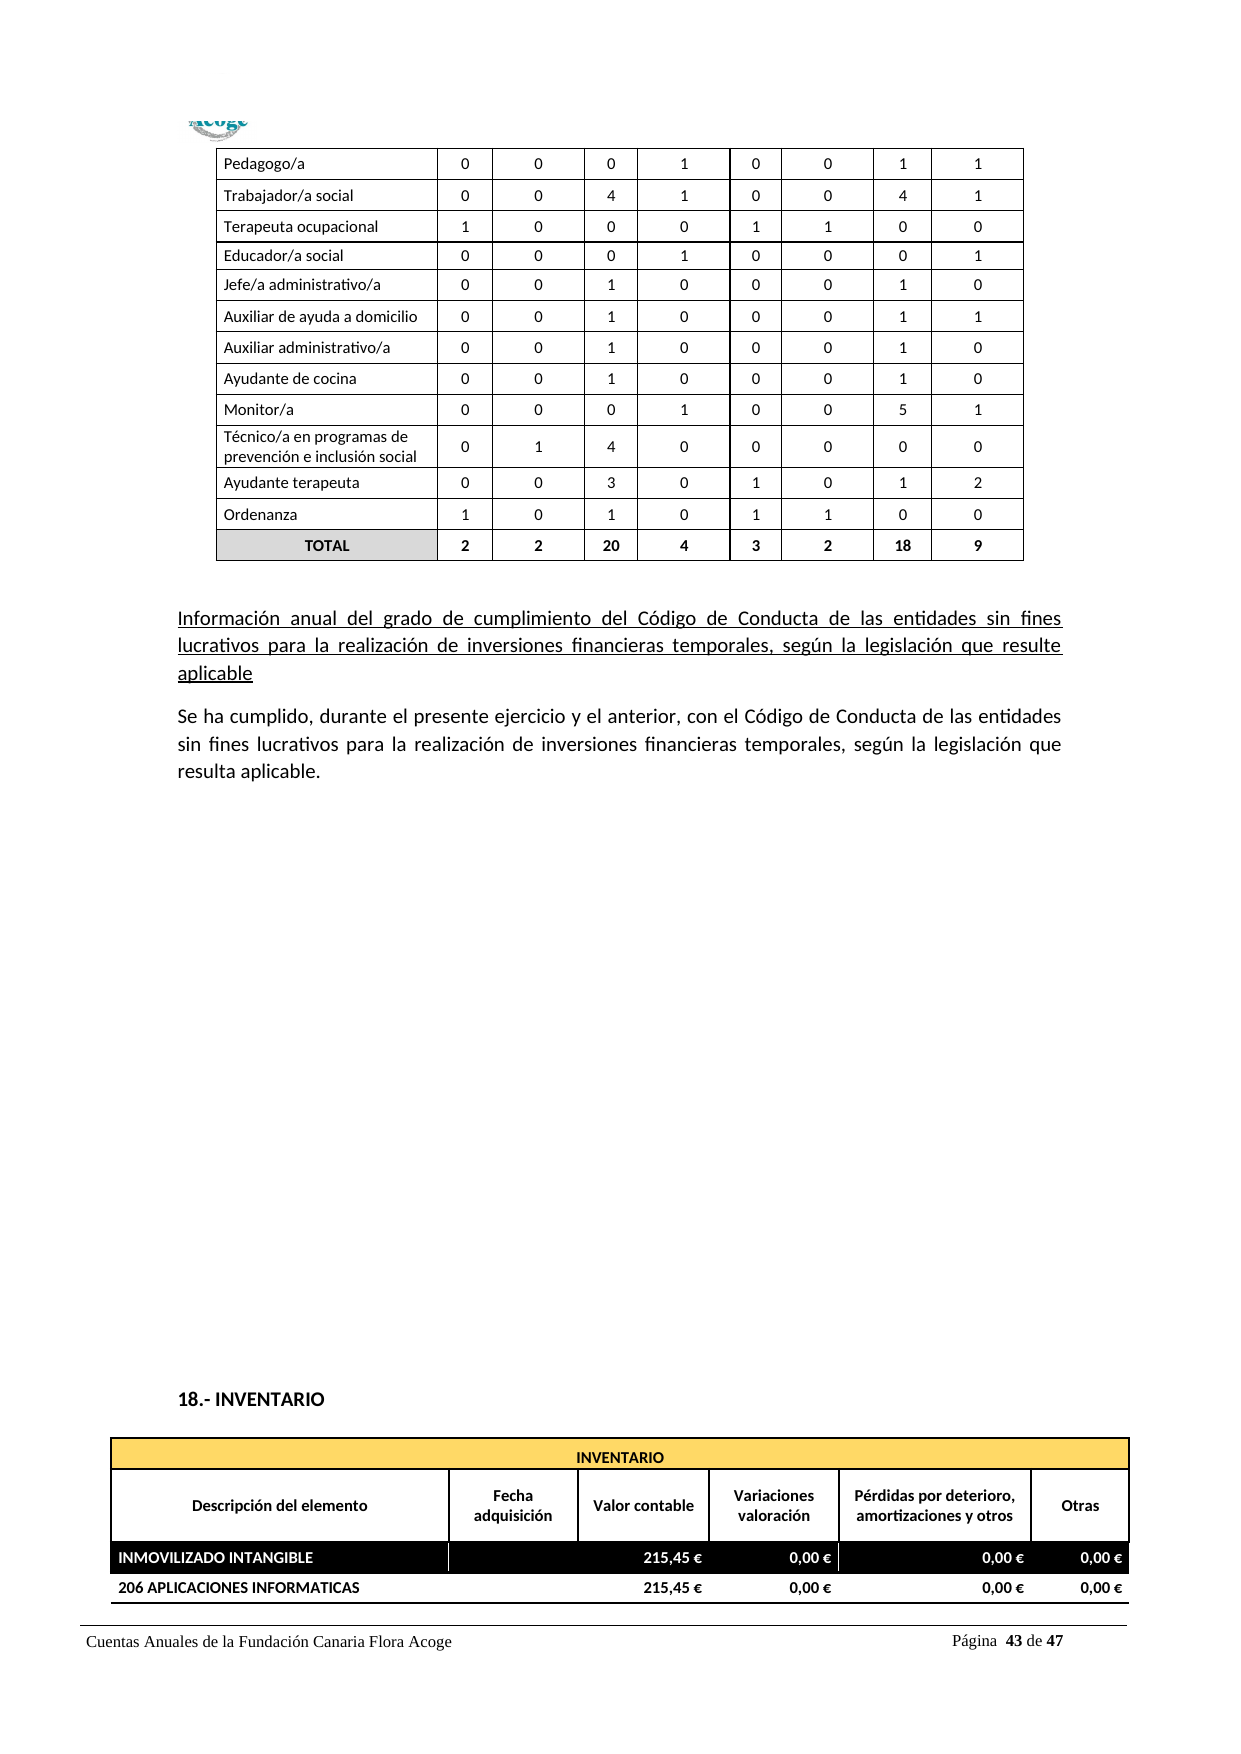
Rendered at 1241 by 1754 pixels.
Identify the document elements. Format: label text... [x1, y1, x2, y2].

table_cell 1 [874, 301, 931, 331]
table_cell 3 [731, 530, 781, 560]
table_cell 1 [874, 149, 931, 179]
table_cell 5 [874, 395, 931, 425]
table_cell 4 [638, 530, 729, 560]
table_cell 0 [782, 468, 873, 498]
table_cell 0 [493, 211, 584, 241]
table_cell 18 [874, 530, 931, 560]
table_cell 0 [638, 301, 729, 331]
table_cell 1 [731, 499, 781, 529]
table_cell 1 [874, 364, 931, 394]
table_cell 0 [782, 301, 873, 331]
table_cell 20 [585, 530, 637, 560]
table_cell 1 [731, 211, 781, 241]
table_cell Auxiliar de ayuda a domicilio [217, 301, 437, 331]
table_cell 0 [782, 426, 873, 467]
table_cell 1 [731, 468, 781, 498]
table_cell Ayudante de cocina [217, 364, 437, 394]
table_cell 0 [932, 332, 1023, 362]
table_cell 0 [638, 332, 729, 362]
table_cell Fecha adquisición [450, 1470, 577, 1541]
table_cell 206 APLICACIONES INFORMATICAS [111, 1574, 448, 1602]
table_cell 0 [438, 270, 492, 300]
table_cell 0 [493, 332, 584, 362]
table_cell 0 [638, 426, 729, 467]
table_cell 0 [638, 499, 729, 529]
table_cell 1 [638, 395, 729, 425]
table_cell 1 [932, 301, 1023, 331]
table_cell 0 [638, 468, 729, 498]
table_cell Técnico/a en programas de prevención e inclusión social [217, 426, 437, 467]
table_cell 9 [932, 530, 1023, 560]
table_cell 0 [438, 332, 492, 362]
table_cell 0 [638, 211, 729, 241]
table_cell 1 [493, 426, 584, 467]
table_cell 0 [438, 180, 492, 210]
table_cell 0 [438, 395, 492, 425]
table_cell Terapeuta ocupacional [217, 211, 437, 241]
table_cell 0 [585, 395, 637, 425]
text Información anual del grado de cumplimiento del Código de Conducta de las entidades sin fines [177, 605, 1063, 627]
text 18.- INVENTARIO [177, 1386, 1063, 1412]
table_cell 1 [585, 499, 637, 529]
table_cell 0,00 € [709, 1574, 838, 1602]
table_cell 4 [874, 180, 931, 210]
table_cell 0,00 € [1031, 1574, 1129, 1602]
table_cell 0 [585, 149, 637, 179]
table_cell 1 [585, 332, 637, 362]
table_cell 0 [585, 211, 637, 241]
table_cell 0 [438, 149, 492, 179]
table_cell 0 [782, 243, 873, 269]
table_cell 0 [438, 364, 492, 394]
table_cell 0 [638, 270, 729, 300]
table_cell 0 [874, 211, 931, 241]
table_cell 2 [782, 530, 873, 560]
table_cell 0 [932, 211, 1023, 241]
table_cell 0,00 € [839, 1543, 1031, 1571]
table_cell 0 [874, 426, 931, 467]
table_cell 1 [932, 243, 1023, 269]
table_cell 0 [438, 243, 492, 269]
table_cell Auxiliar administrativo/a [217, 332, 437, 362]
table_cell 0 [782, 180, 873, 210]
table_cell 0,00 € [839, 1574, 1031, 1602]
table_cell 2 [493, 530, 584, 560]
table_cell 0 [932, 499, 1023, 529]
text lucrativos para la realización de inversiones financieras temporales, según la legislación que resulte [177, 628, 1063, 654]
table_cell 1 [638, 149, 729, 179]
table_cell Monitor/a [217, 395, 437, 425]
table_cell 0 [782, 332, 873, 362]
table_cell 1 [438, 211, 492, 241]
table_cell 0 [493, 301, 584, 331]
table_cell INMOVILIZADO INTANGIBLE [112, 1543, 448, 1571]
table_cell 215,45 € [578, 1543, 709, 1571]
table_cell TOTAL [217, 530, 437, 560]
table_cell [449, 1574, 578, 1602]
table_cell 0 [493, 499, 584, 529]
table_cell Descripción del elemento [112, 1470, 448, 1541]
table_cell 0 [731, 395, 781, 425]
table_cell 0 [782, 270, 873, 300]
table_cell 1 [638, 243, 729, 269]
table_cell 0 [493, 180, 584, 210]
table_cell 0 [782, 364, 873, 394]
table_cell 1 [782, 499, 873, 529]
table_cell Pérdidas por deterioro, amortizaciones y otros [840, 1470, 1030, 1541]
table_cell 1 [638, 180, 729, 210]
table_cell 1 [874, 468, 931, 498]
table_cell 2 [438, 530, 492, 560]
table_cell 0 [731, 180, 781, 210]
table_cell 1 [932, 395, 1023, 425]
table_cell 1 [585, 270, 637, 300]
table_cell [449, 1543, 578, 1571]
table_cell Educador/a social [217, 243, 437, 269]
table_cell 0 [731, 332, 781, 362]
table_cell Ayudante terapeuta [217, 468, 437, 498]
table_cell 1 [438, 499, 492, 529]
table_cell 1 [932, 149, 1023, 179]
table_cell 0 [731, 270, 781, 300]
table_cell 0 [932, 364, 1023, 394]
table_cell 2 [932, 468, 1023, 498]
table_cell 0 [782, 395, 873, 425]
table_cell 0 [731, 364, 781, 394]
table_cell 0 [493, 243, 584, 269]
table_cell 0 [731, 426, 781, 467]
table_cell Pedagogo/a [217, 149, 437, 179]
table_cell 1 [585, 364, 637, 394]
table_cell 0 [932, 270, 1023, 300]
table_cell Jefe/a administrativo/a [217, 270, 437, 300]
table_cell 1 [874, 332, 931, 362]
table_header INVENTARIO [112, 1439, 1128, 1468]
table_cell 0 [438, 468, 492, 498]
table_cell 0 [731, 149, 781, 179]
table_cell 0 [493, 364, 584, 394]
table_cell 0,00 € [709, 1543, 838, 1571]
table_cell Ordenanza [217, 499, 437, 529]
table_cell 0 [874, 499, 931, 529]
table_cell 0 [782, 149, 873, 179]
table_cell 0 [874, 243, 931, 269]
table_cell 0 [493, 468, 584, 498]
table_cell 0 [493, 270, 584, 300]
text Se ha cumplido, durante el presente ejercicio y el anterior, con el Código de Conducta de las entidades sin fines lucrativos para la realización de inversiones financieras temporales, según la legislación que resulta aplicable. [177, 703, 1063, 783]
table_cell 0 [493, 149, 584, 179]
table_cell 3 [585, 468, 637, 498]
table_cell 0 [438, 301, 492, 331]
table_cell 0 [438, 426, 492, 467]
table_cell 0 [638, 364, 729, 394]
table_cell Valor contable [579, 1470, 708, 1541]
table_cell 0 [585, 243, 637, 269]
table_cell 0 [932, 426, 1023, 467]
table_cell 4 [585, 180, 637, 210]
table_cell Trabajador/a social [217, 180, 437, 210]
table_cell Variaciones valoración [710, 1470, 838, 1541]
table_cell 0 [493, 395, 584, 425]
table_cell 1 [874, 270, 931, 300]
table_cell 4 [585, 426, 637, 467]
table_cell 0,00 € [1031, 1543, 1129, 1571]
table_cell 1 [932, 180, 1023, 210]
table_cell 1 [585, 301, 637, 331]
table_cell 1 [782, 211, 873, 241]
text aplicable [177, 655, 1063, 685]
table_cell 215,45 € [578, 1574, 709, 1602]
table_cell Otras [1032, 1470, 1128, 1541]
table_cell 0 [731, 243, 781, 269]
table_cell 0 [731, 301, 781, 331]
